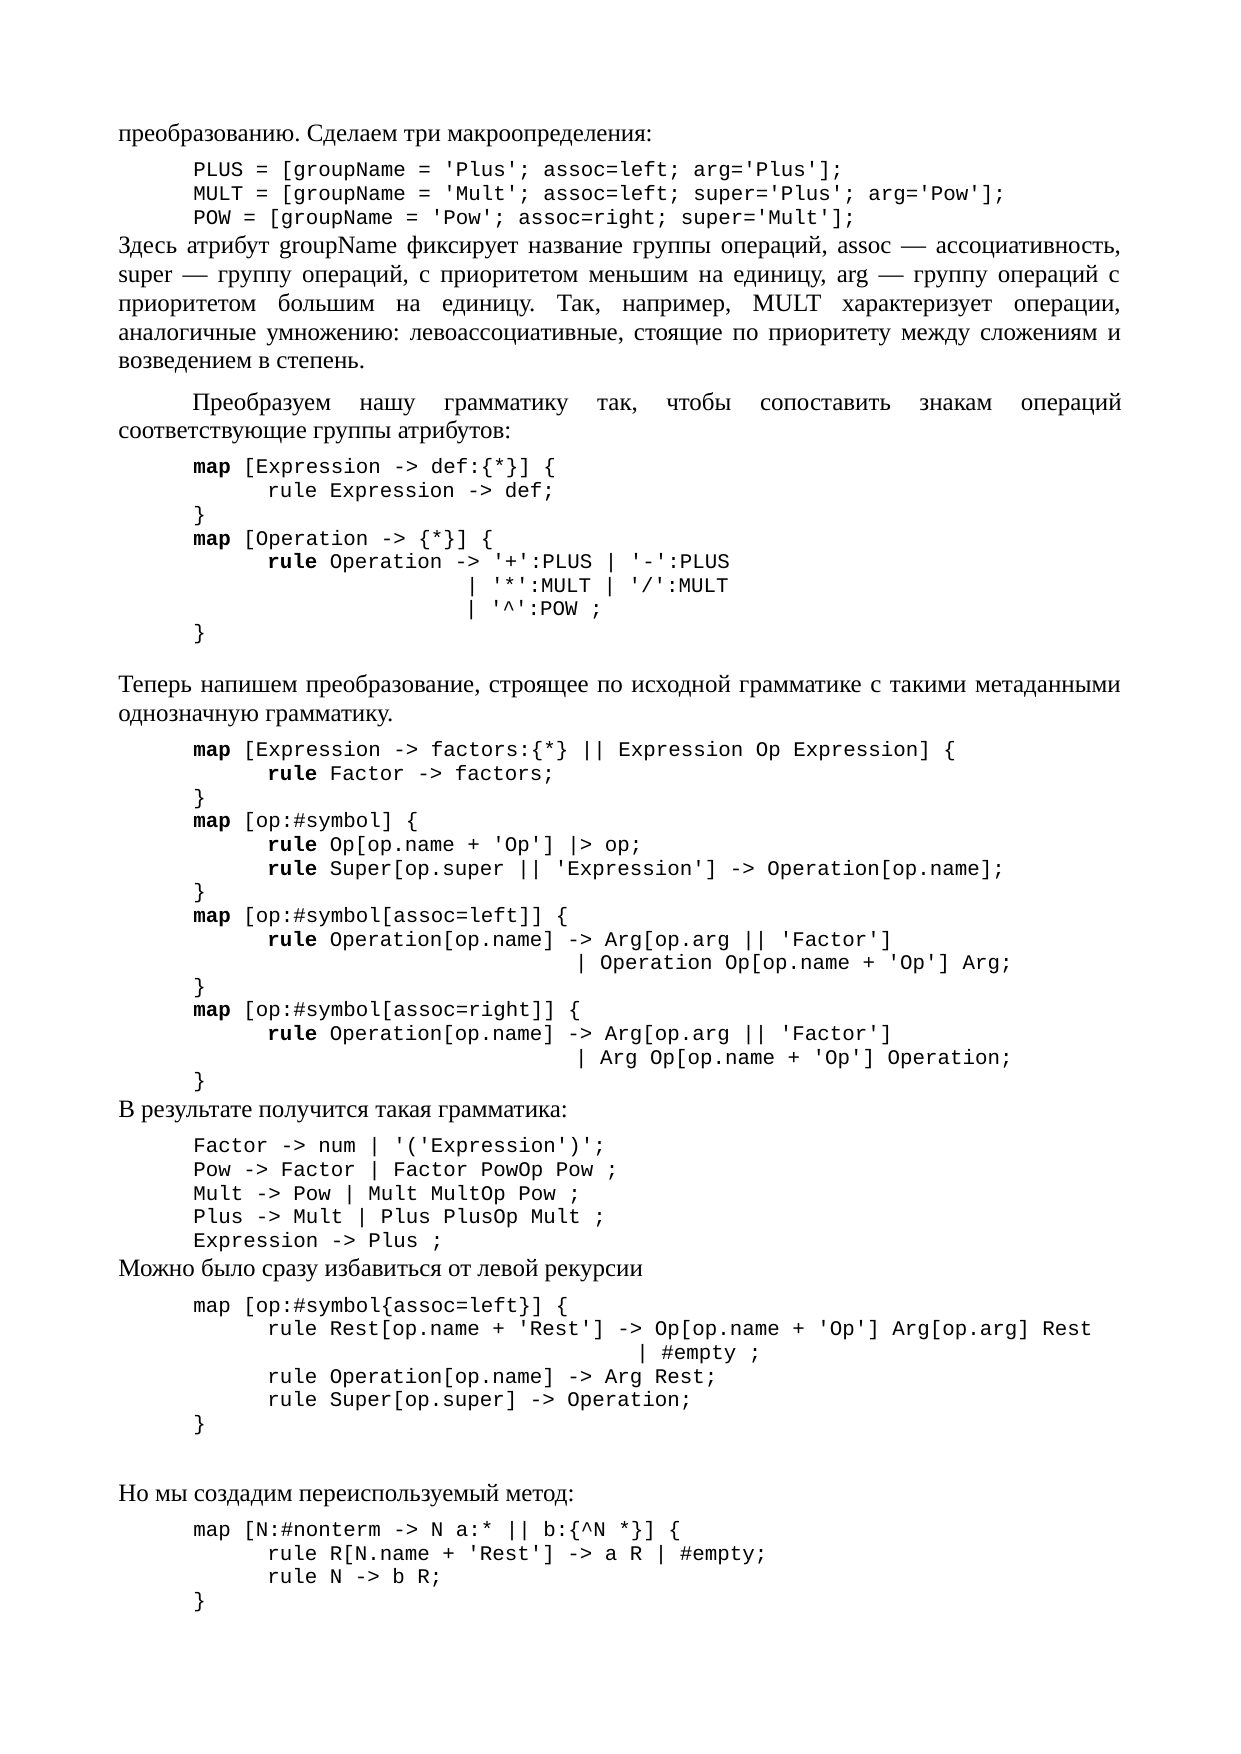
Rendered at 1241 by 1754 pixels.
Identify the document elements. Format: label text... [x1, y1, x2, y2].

text Mult -> Pow | Mult MultOp Pow ; [193, 1183, 1122, 1206]
text } [193, 622, 1122, 646]
text | Operation Op[op.name + 'Op'] Arg; [193, 952, 1122, 976]
text rule Op[op.name + 'Op'] |> op; [193, 834, 1122, 858]
text rule Operation[op.name] -> Arg[op.arg || 'Factor'] [193, 1023, 1122, 1047]
text } [193, 787, 1122, 810]
text map [op:#symbol[assoc=left]] { [193, 905, 1122, 928]
text rule Operation[op.name] -> Arg Rest; [193, 1366, 1122, 1389]
text rule Factor -> factors; [193, 763, 1122, 787]
text Можно было сразу избавиться от левой рекурсии [118, 1253, 1122, 1282]
text map [Operation -> {*}] { [193, 527, 1122, 551]
text Преобразуем нашу грамматику так, чтобы сопоставить знакам операций соответствующие группы атрибутов: [118, 387, 1122, 444]
text rule Operation[op.name] -> Arg[op.arg || 'Factor'] [193, 928, 1122, 952]
text В результате получится такая грамматика: [118, 1094, 1122, 1123]
text } [193, 976, 1122, 999]
text преобразованию. Сделаем три макроопределения: [118, 118, 1122, 147]
text Здесь атрибут groupName фиксирует название группы операций, assoc — ассоциативность, super — группу операций, с приоритетом меньшим на единицу, arg — группу операций с приоритетом большим на единицу. Так, например, MULT характеризует операции, аналогичные умножению: левоассоциативные, стоящие по приоритету между сложениям и возведением в степень. [118, 230, 1122, 374]
text Теперь напишем преобразование, строящее по исходной грамматике с такими метаданными однозначную грамматику. [118, 669, 1122, 727]
text } [193, 504, 1122, 527]
text map [op:#symbol] { [193, 810, 1122, 834]
text Pow -> Factor | Factor PowOp Pow ; [193, 1159, 1122, 1183]
text Но мы создадим переиспользуемый метод: [118, 1478, 1122, 1507]
text rule N -> b R; [193, 1566, 1122, 1590]
text rule Operation -> '+':PLUS | '-':PLUS [193, 551, 1122, 575]
text Expression -> Plus ; [193, 1230, 1122, 1253]
text } [193, 1413, 1122, 1437]
text Plus -> Mult | Plus PlusOp Mult ; [193, 1206, 1122, 1230]
text PLUS = [groupName = 'Plus'; assoc=left; arg='Plus']; [193, 159, 1122, 183]
text | '^':POW ; [193, 598, 1122, 622]
text rule Super[op.super] -> Operation; [193, 1389, 1122, 1413]
text map [op:#symbol{assoc=left}] { [193, 1295, 1122, 1318]
text map [Expression -> def:{*}] { [193, 457, 1122, 480]
text rule Rest[op.name + 'Rest'] -> Op[op.name + 'Op'] Arg[op.arg] Rest [193, 1318, 1122, 1342]
text } [193, 1590, 1122, 1614]
text map [N:#nonterm -> N a:* || b:{^N *}] { [193, 1519, 1122, 1543]
text rule R[N.name + 'Rest'] -> a R | #empty; [193, 1543, 1122, 1566]
text map [op:#symbol[assoc=right]] { [193, 999, 1122, 1023]
text rule Expression -> def; [193, 480, 1122, 504]
text } [193, 1070, 1122, 1094]
text MULT = [groupName = 'Mult'; assoc=left; super='Plus'; arg='Pow']; [193, 183, 1122, 207]
text rule Super[op.super || 'Expression'] -> Operation[op.name]; [193, 858, 1122, 881]
text | #empty ; [193, 1342, 1122, 1366]
text } [193, 881, 1122, 905]
text | '*':MULT | '/':MULT [193, 575, 1122, 598]
text POW = [groupName = 'Pow'; assoc=right; super='Mult']; [193, 207, 1122, 230]
text Factor -> num | '('Expression')'; [193, 1135, 1122, 1159]
text map [Expression -> factors:{*} || Expression Op Expression] { [193, 739, 1122, 763]
text | Arg Op[op.name + 'Op'] Operation; [193, 1047, 1122, 1070]
